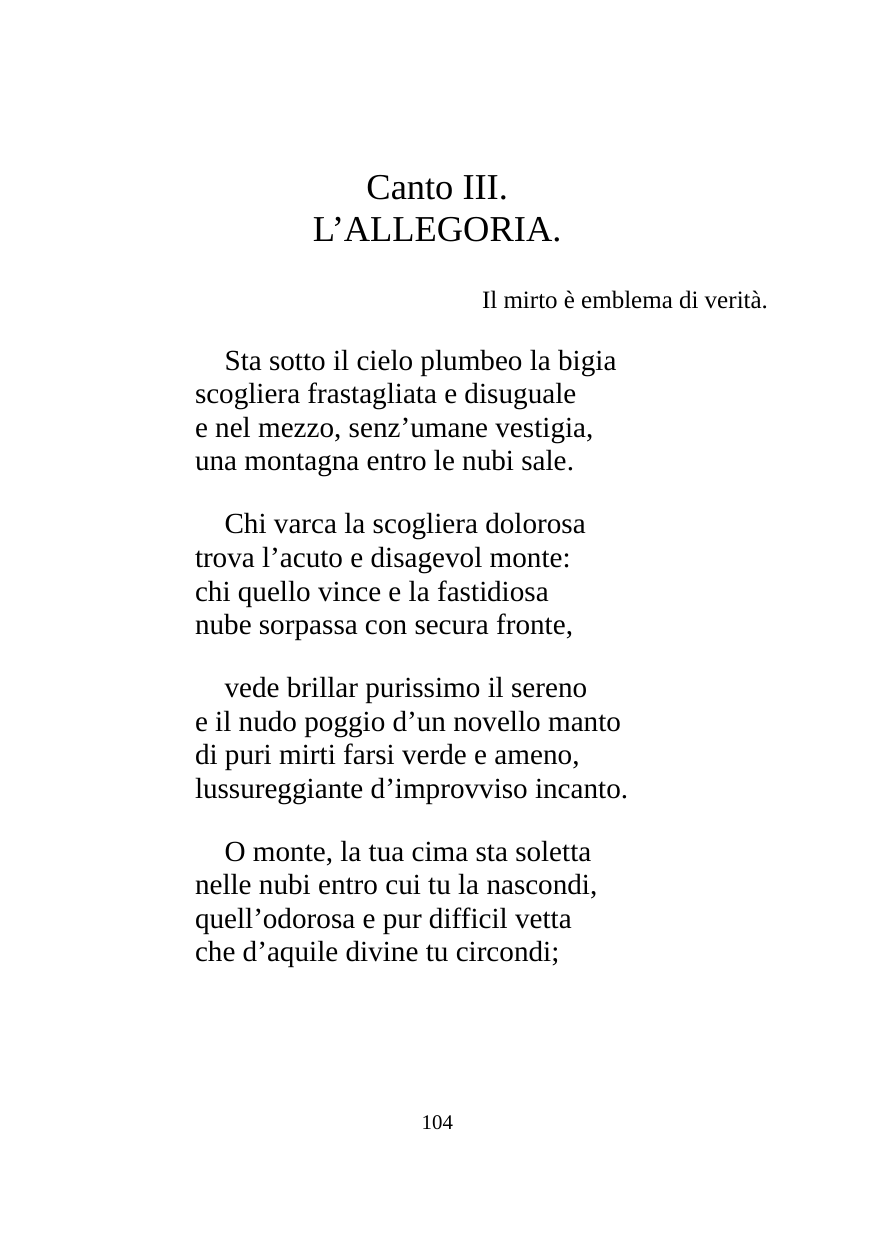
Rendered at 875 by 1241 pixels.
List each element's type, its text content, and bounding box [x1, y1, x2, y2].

subtitle Canto III. L’ALLEGORIA. [106, 165, 768, 249]
text Sta sotto il cielo plumbeo la bigia scogliera frastagliata e disuguale e nel mezzo, senz’umane vestigia, una montagna entro le nubi sale. [195, 343, 768, 477]
text O monte, la tua cima sta soletta nelle nubi entro cui tu la nascondi, quell’odorosa e pur difficil vetta che d’aquile divine tu circondi; [195, 834, 768, 968]
text Il mirto è emblema di verità. [106, 285, 768, 313]
text vede brillar purissimo il sereno e il nudo poggio d’un novello manto di puri mirti farsi verde e ameno, lussureggiante d’improvviso incanto. [195, 670, 768, 804]
text Chi varca la scogliera dolorosa trova l’acuto e disagevol monte: chi quello vince e la fastidiosa nube sorpassa con secura fronte, [195, 507, 768, 641]
